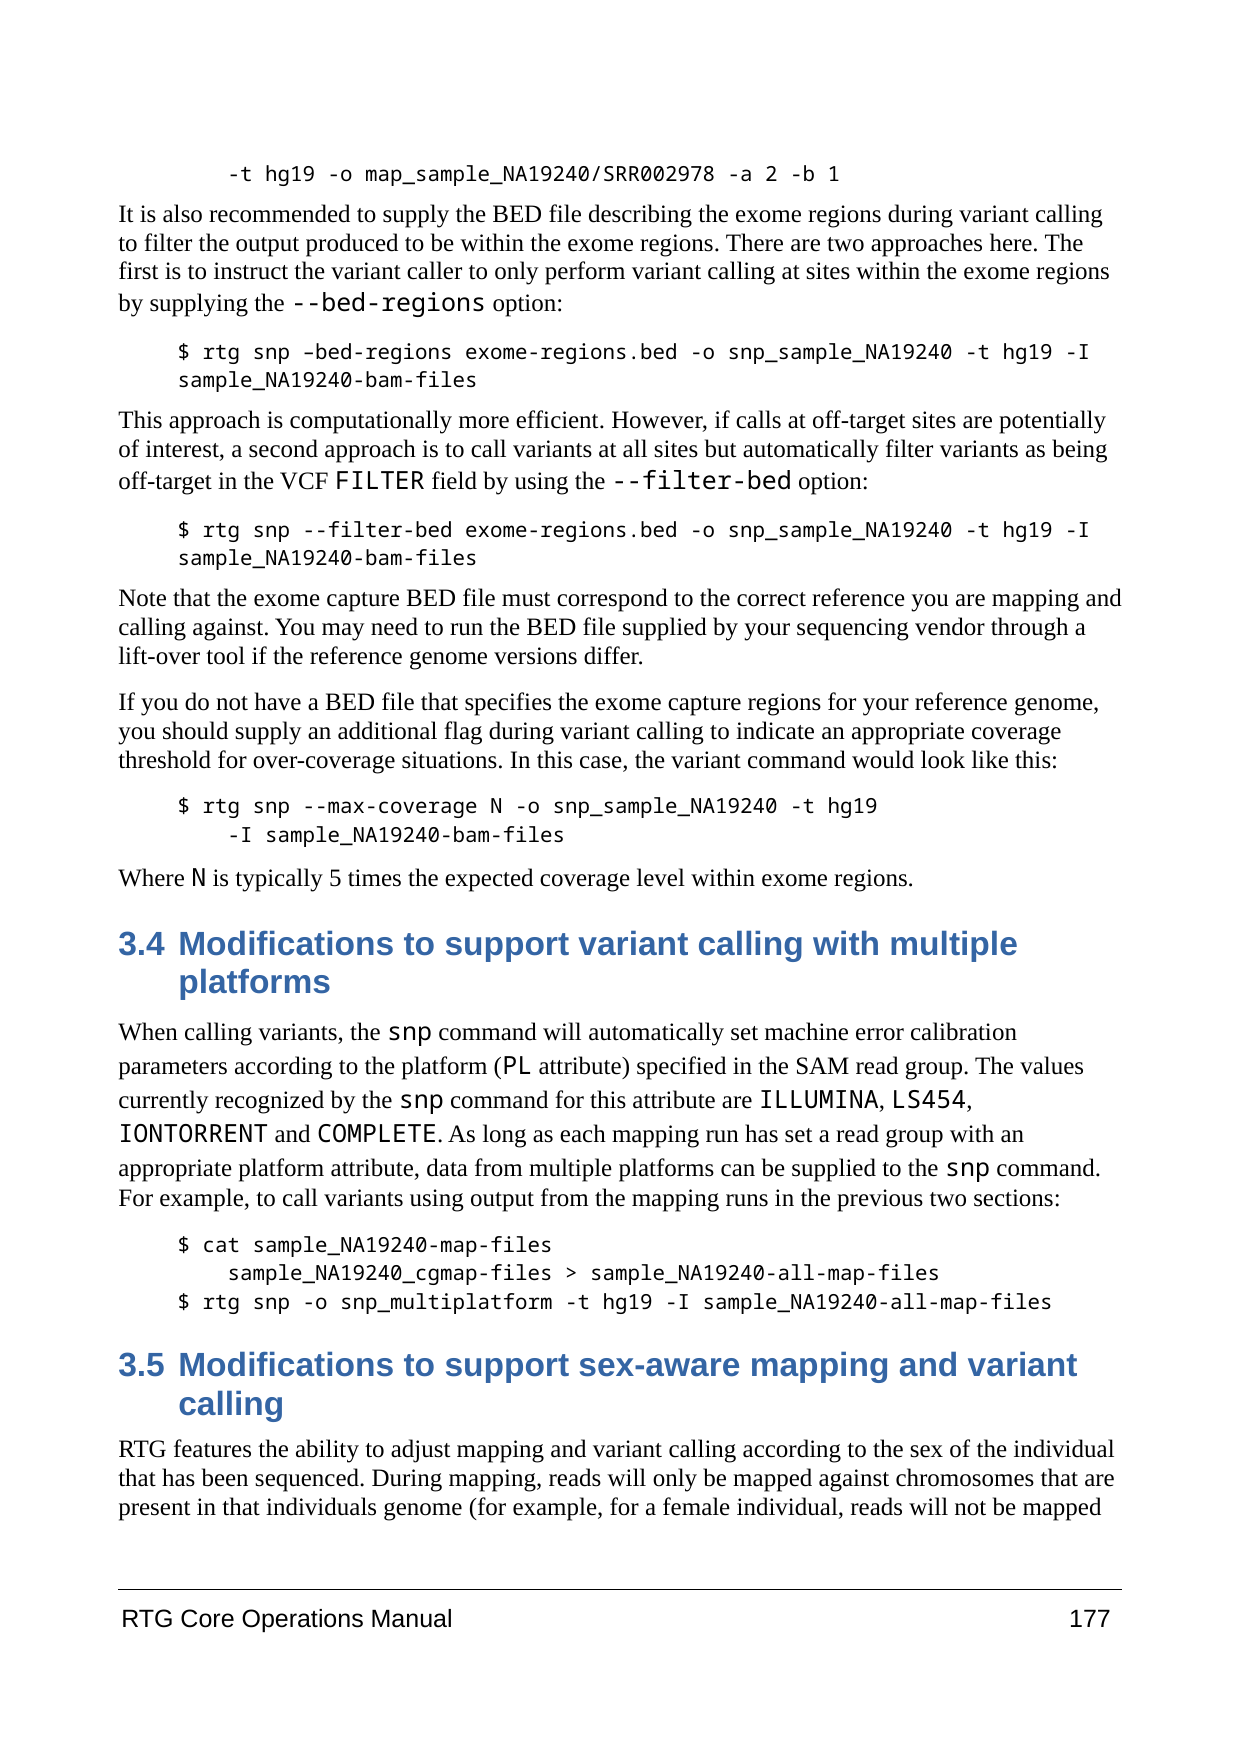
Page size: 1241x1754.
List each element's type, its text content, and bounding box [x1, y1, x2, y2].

text This approach is computationally more efficient. However, if calls at off-target sites are potentially of interest, a second approach is to call variants at all sites but automatically filter variants as being off-target in the VCF FILTER field by using the --filter-bed option: [118, 406, 1122, 497]
text RTG features the ability to adjust mapping and variant calling according to the sex of the individual that has been sequenced. During mapping, reads will only be mapped against chromosomes that are present in that individuals genome (for example, for a female individual, reads will not be mapped [118, 1434, 1122, 1521]
subtitle Modifications to support sex-aware mapping and variant calling [118, 1345, 1122, 1422]
text $ rtg snp -o snp_multiplatform -t hg19 -I sample_NA19240-all-map-files [177, 1287, 1122, 1315]
text Note that the exome capture BED file must correspond to the correct reference you are mapping and calling against. You may need to run the BED file supplied by your sequencing vendor through a lift-over tool if the reference genome versions differ. [118, 583, 1122, 670]
text If you do not have a BED file that specifies the exome capture regions for your reference genome, you should supply an additional flag during variant calling to indicate an appropriate coverage threshold for over-coverage situations. In this case, the variant command would look like this: [118, 687, 1122, 774]
text $ rtg snp –bed-regions exome-regions.bed -o snp_sample_NA19240 -t hg19 -I sample_NA19240-bam-files [177, 337, 1122, 394]
text It is also recommended to supply the BED file describing the exome regions during variant calling to filter the output produced to be within the exome regions. There are two approaches here. The first is to instruct the variant caller to only perform variant calling at sites within the exome regions by supplying the --bed-regions option: [118, 199, 1122, 319]
text -I sample_NA19240-bam-files [177, 820, 1122, 848]
text When calling variants, the snp command will automatically set machine error calibration parameters according to the platform (PL attribute) specified in the SAM read group. The values currently recognized by the snp command for this attribute are ILLUMINA, LS454, IONTORRENT and COMPLETE. As long as each mapping run has set a read group with an appropriate platform attribute, data from multiple platforms can be supplied to the snp command. For example, to call variants using output from the mapping runs in the previous two sections: [118, 1013, 1122, 1212]
text $ rtg snp --filter-bed exome-regions.bed -o snp_sample_NA19240 -t hg19 -I sample_NA19240-bam-files [177, 515, 1122, 572]
subtitle Modifications to support variant calling with multiple platforms [118, 923, 1122, 1001]
text sample_NA19240_cgmap-files > sample_NA19240-all-map-files [177, 1258, 1122, 1287]
text $ rtg snp --max-coverage N -o snp_sample_NA19240 -t hg19 [177, 791, 1122, 820]
text $ cat sample_NA19240-map-files [177, 1230, 1122, 1258]
text -t hg19 -o map_sample_NA19240/SRR002978 -a 2 -b 1 [177, 159, 1122, 187]
text Where N is typically 5 times the expected coverage level within exome regions. [118, 860, 1122, 894]
